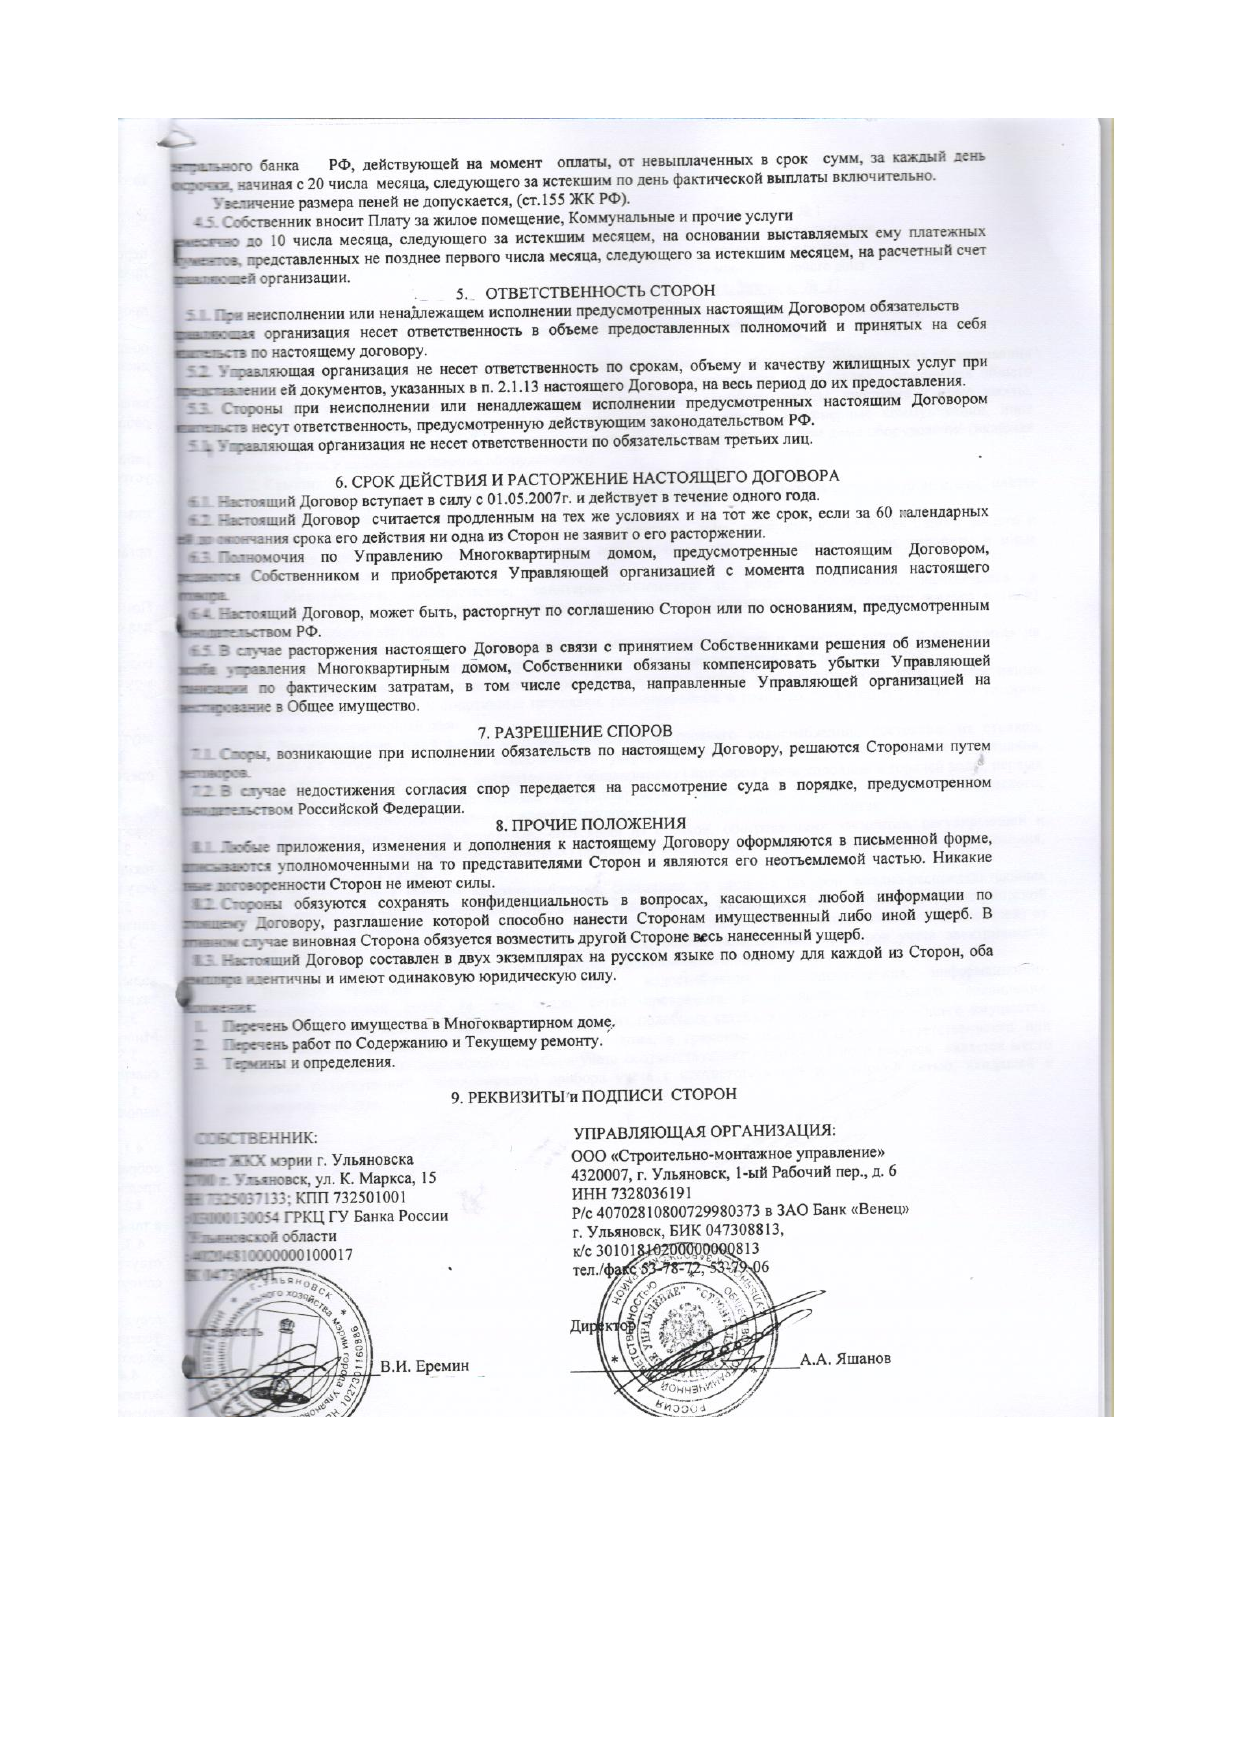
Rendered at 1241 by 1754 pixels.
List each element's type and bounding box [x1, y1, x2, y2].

picture [118, 118, 1123, 1417]
